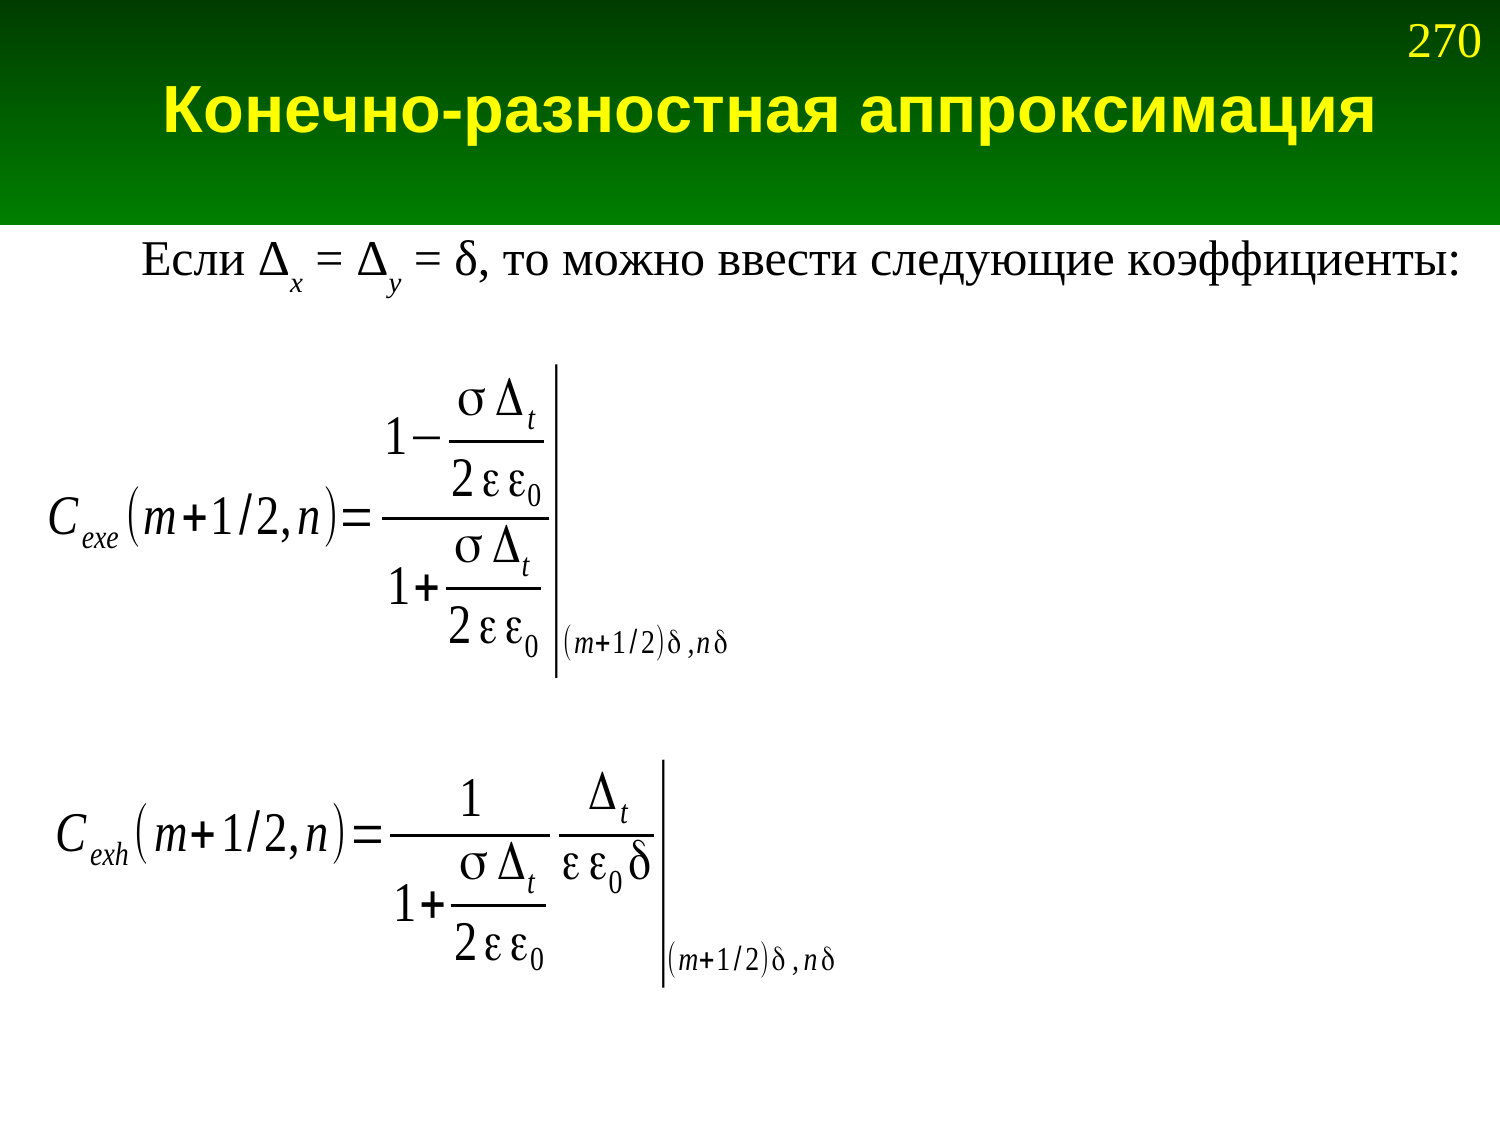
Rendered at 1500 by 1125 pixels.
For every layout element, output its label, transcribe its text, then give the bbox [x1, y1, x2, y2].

title Конечно-разностная аппроксимация [100, 7, 1441, 204]
chart [43, 756, 846, 991]
text_box Если Δx = Δy = δ, то можно ввести следующие коэффициенты: [126, 218, 1477, 306]
chart [35, 359, 741, 680]
